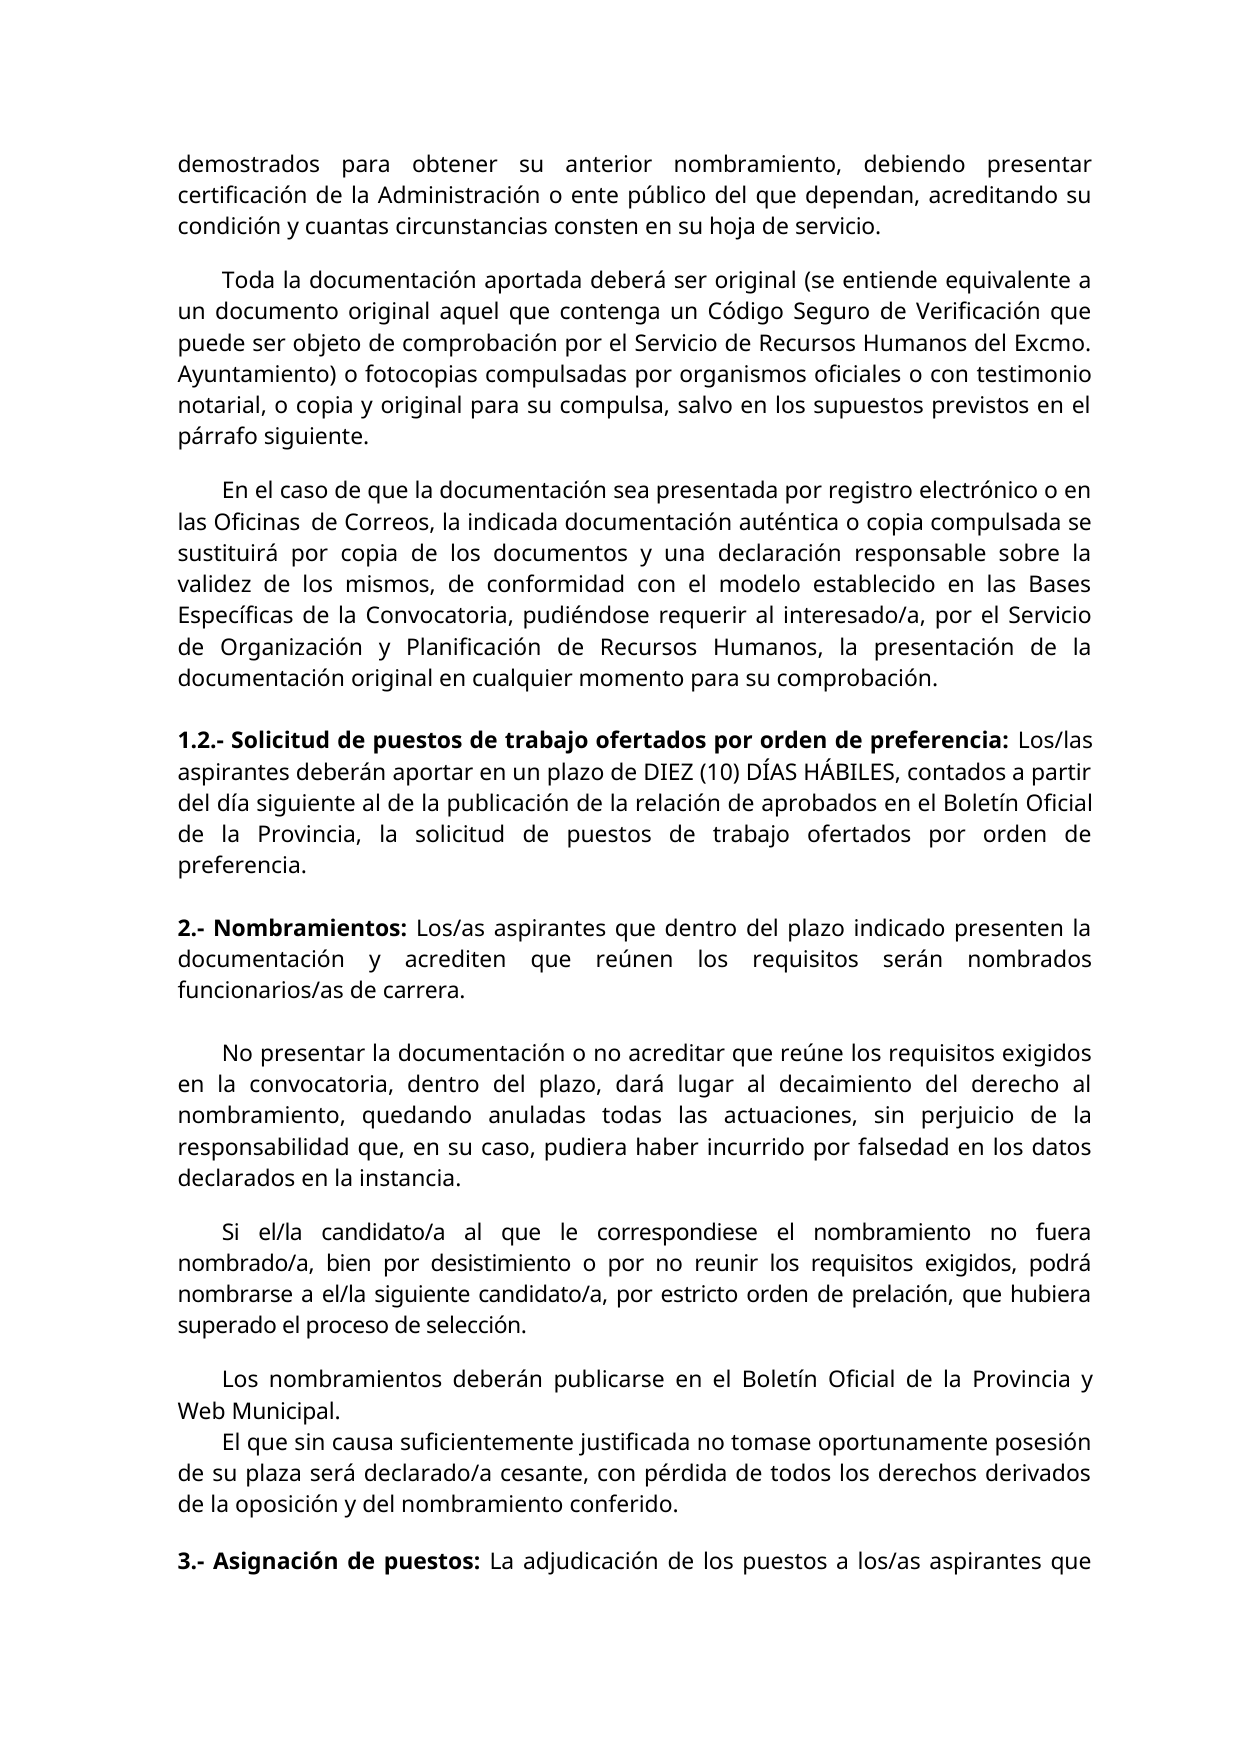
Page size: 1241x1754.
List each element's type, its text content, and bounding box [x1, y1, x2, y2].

text Si el/la candidato/a al que le correspondiese el nombramiento no fuera nombrado/a, bien por desistimiento o por no reunir los requisitos exigidos, podrá nombrarse a el/la siguiente candidato/a, por estricto orden de prelación, que hubiera superado el proceso de selección. [177, 1216, 1093, 1341]
text Los nombramientos deberán publicarse en el Boletín Oficial de la Provincia y Web Municipal. [177, 1363, 1093, 1426]
text No presentar la documentación o no acreditar que reúne los requisitos exigidos en la convocatoria, dentro del plazo, dará lugar al decaimiento del derecho al nombramiento, quedando anuladas todas las actuaciones, sin perjuicio de la responsabilidad que, en su caso, pudiera haber incurrido por falsedad en los datos declarados en la instancia. [177, 1037, 1093, 1193]
text El que sin causa suficientemente justificada no tomase oportunamente posesión de su plaza será declarado/a cesante, con pérdida de todos los derechos derivados de la oposición y del nombramiento conferido. [177, 1426, 1093, 1520]
text Toda la documentación aportada deberá ser original (se entiende equivalente a un documento original aquel que contenga un Código Seguro de Verificación que puede ser objeto de comprobación por el Servicio de Recursos Humanos del Excmo. Ayuntamiento) o fotocopias compulsadas por organismos oficiales o con testimonio notarial, o copia y original para su compulsa, salvo en los supuestos previstos en el párrafo siguiente. [177, 264, 1093, 452]
text 3.- Asignación de puestos: La adjudicación de los puestos a los/as aspirantes que [177, 1545, 1093, 1576]
text 2.- Nombramientos: Los/as aspirantes que dentro del plazo indicado presenten la documentación y acrediten que reúnen los requisitos serán nombrados funcionarios/as de carrera. [177, 912, 1093, 1006]
text En el caso de que la documentación sea presentada por registro electrónico o en las Oficinas de Correos, la indicada documentación auténtica o copia compulsada se sustituirá por copia de los documentos y una declaración responsable sobre la validez de los mismos, de conformidad con el modelo establecido en las Bases Específicas de la Convocatoria, pudiéndose requerir al interesado/a, por el Servicio de Organización y Planificación de Recursos Humanos, la presentación de la documentación original en cualquier momento para su comprobación. [177, 474, 1093, 693]
text 1.2.- Solicitud de puestos de trabajo ofertados por orden de preferencia: Los/las aspirantes deberán aportar en un plazo de DIEZ (10) DÍAS HÁBILES, contados a partir del día siguiente al de la publicación de la relación de aprobados en el Boletín Oficial de la Provincia, la solicitud de puestos de trabajo ofertados por orden de preferencia. [177, 724, 1093, 881]
text demostrados para obtener su anterior nombramiento, debiendo presentar certificación de la Administración o ente público del que dependan, acreditando su condición y cuantas circunstancias consten en su hoja de servicio. [177, 148, 1093, 241]
